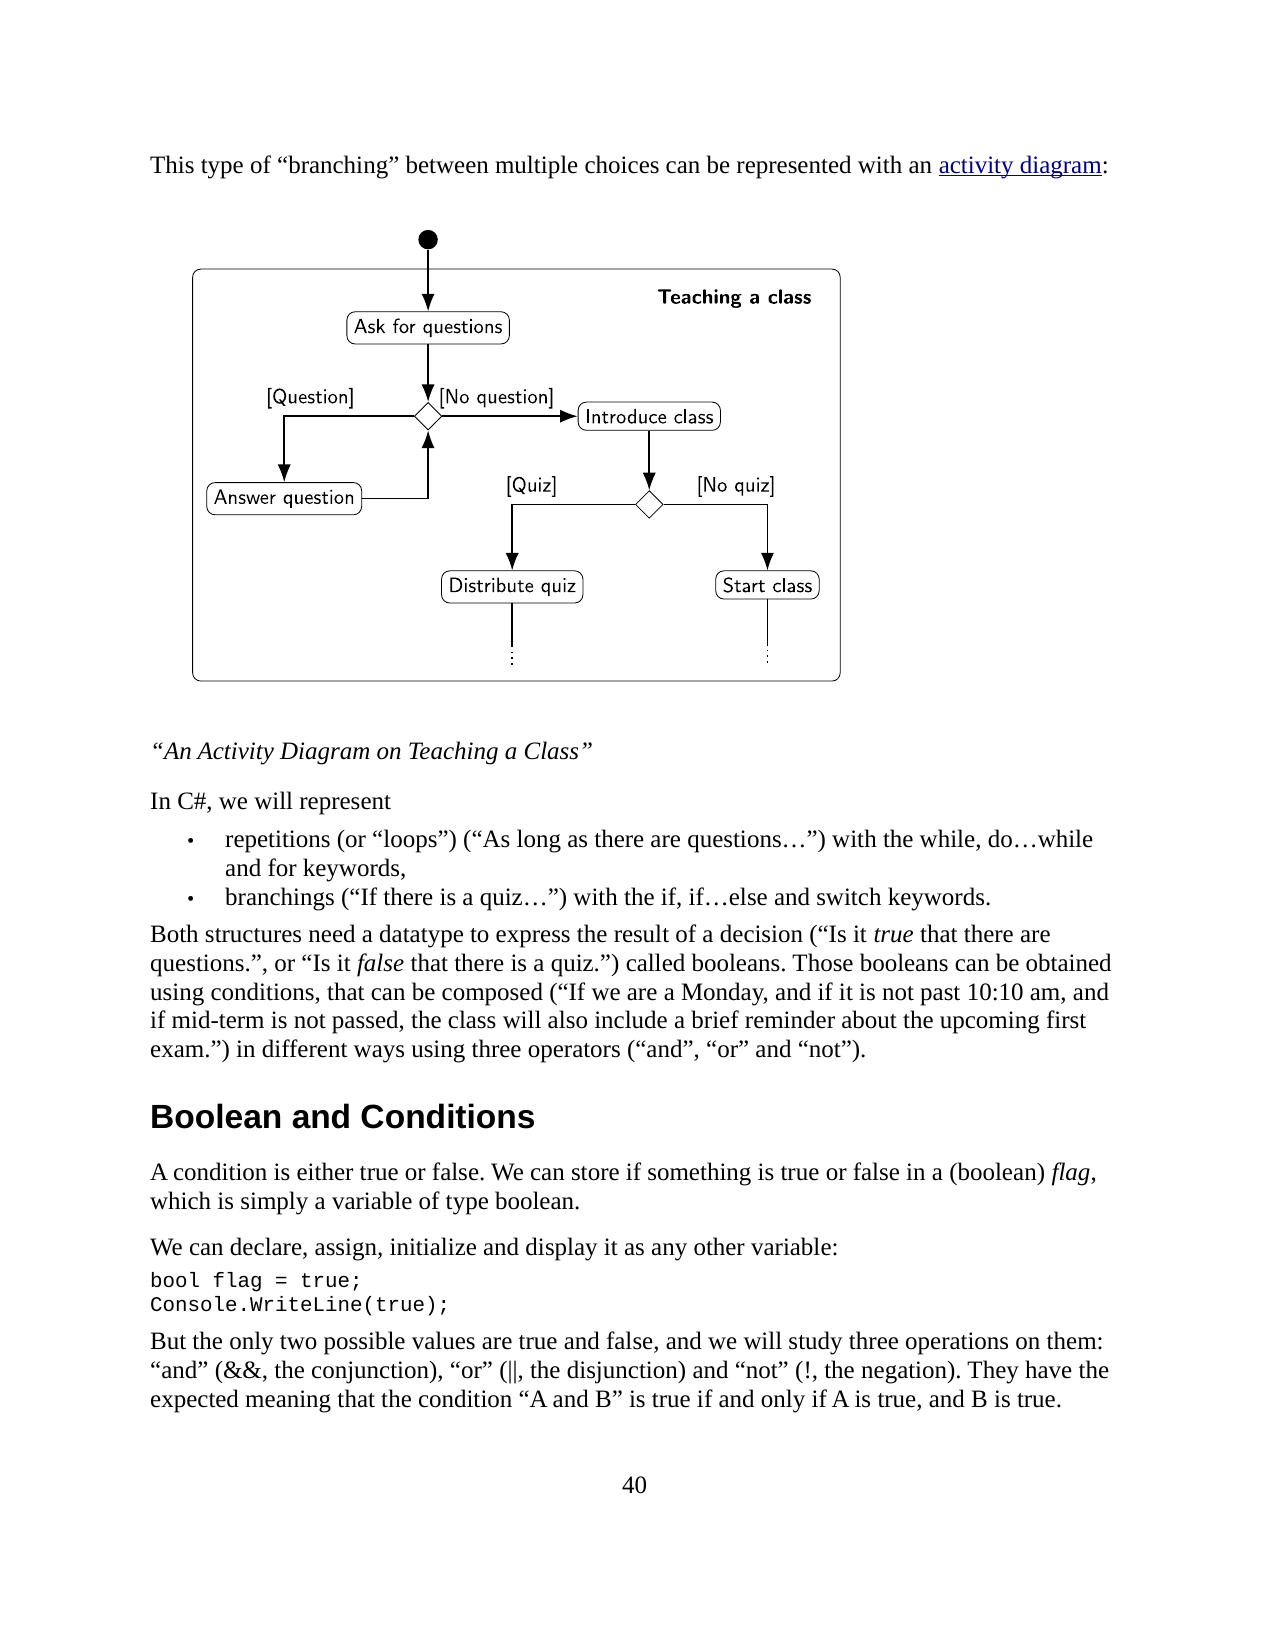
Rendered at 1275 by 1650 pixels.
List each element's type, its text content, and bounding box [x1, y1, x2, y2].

text A condition is either true or false. We can store if something is true or false in a (boolean) flag, which is simply a variable of type boolean. [150, 1157, 1125, 1214]
subtitle Boolean and Conditions [150, 1097, 1125, 1136]
text This type of “branching” between multiple choices can be represented with an activity diagram: [150, 150, 1125, 179]
text We can declare, assign, initialize and display it as any other variable: [150, 1232, 1125, 1261]
list branchings (“If there is a quiz…”) with the if, if…else and switch keywords. [187, 882, 1125, 910]
text bool flag = true; [150, 1270, 1125, 1294]
text “An Activity Diagram on Teaching a Class” [150, 736, 1125, 765]
list repetitions (or “loops”) (“As long as there are questions…”) with the while, do…while and for keywords, [187, 824, 1125, 882]
text Both structures need a datatype to express the result of a decision (“Is it true that there are questions.”, or “Is it false that there is a quiz.”) called booleans. Those booleans can be obtained using conditions, that can be composed (“If we are a Monday, and if it is not past 10:10 am, and if mid-term is not passed, the class will also include a brief reminder about the upcoming first exam.”) in different ways using three operators (“and”, “or” and “not”). [150, 919, 1125, 1063]
text Console.WriteLine(true); [150, 1294, 1125, 1317]
text In C#, we will represent [150, 786, 1125, 815]
text But the only two possible values are true and false, and we will study three operations on them: “and” (&&, the conjunction), “or” (||, the disjunction) and “not” (!, the negation). They have the expected meaning that the condition “A and B” is true if and only if A is true, and B is true. [150, 1326, 1125, 1413]
